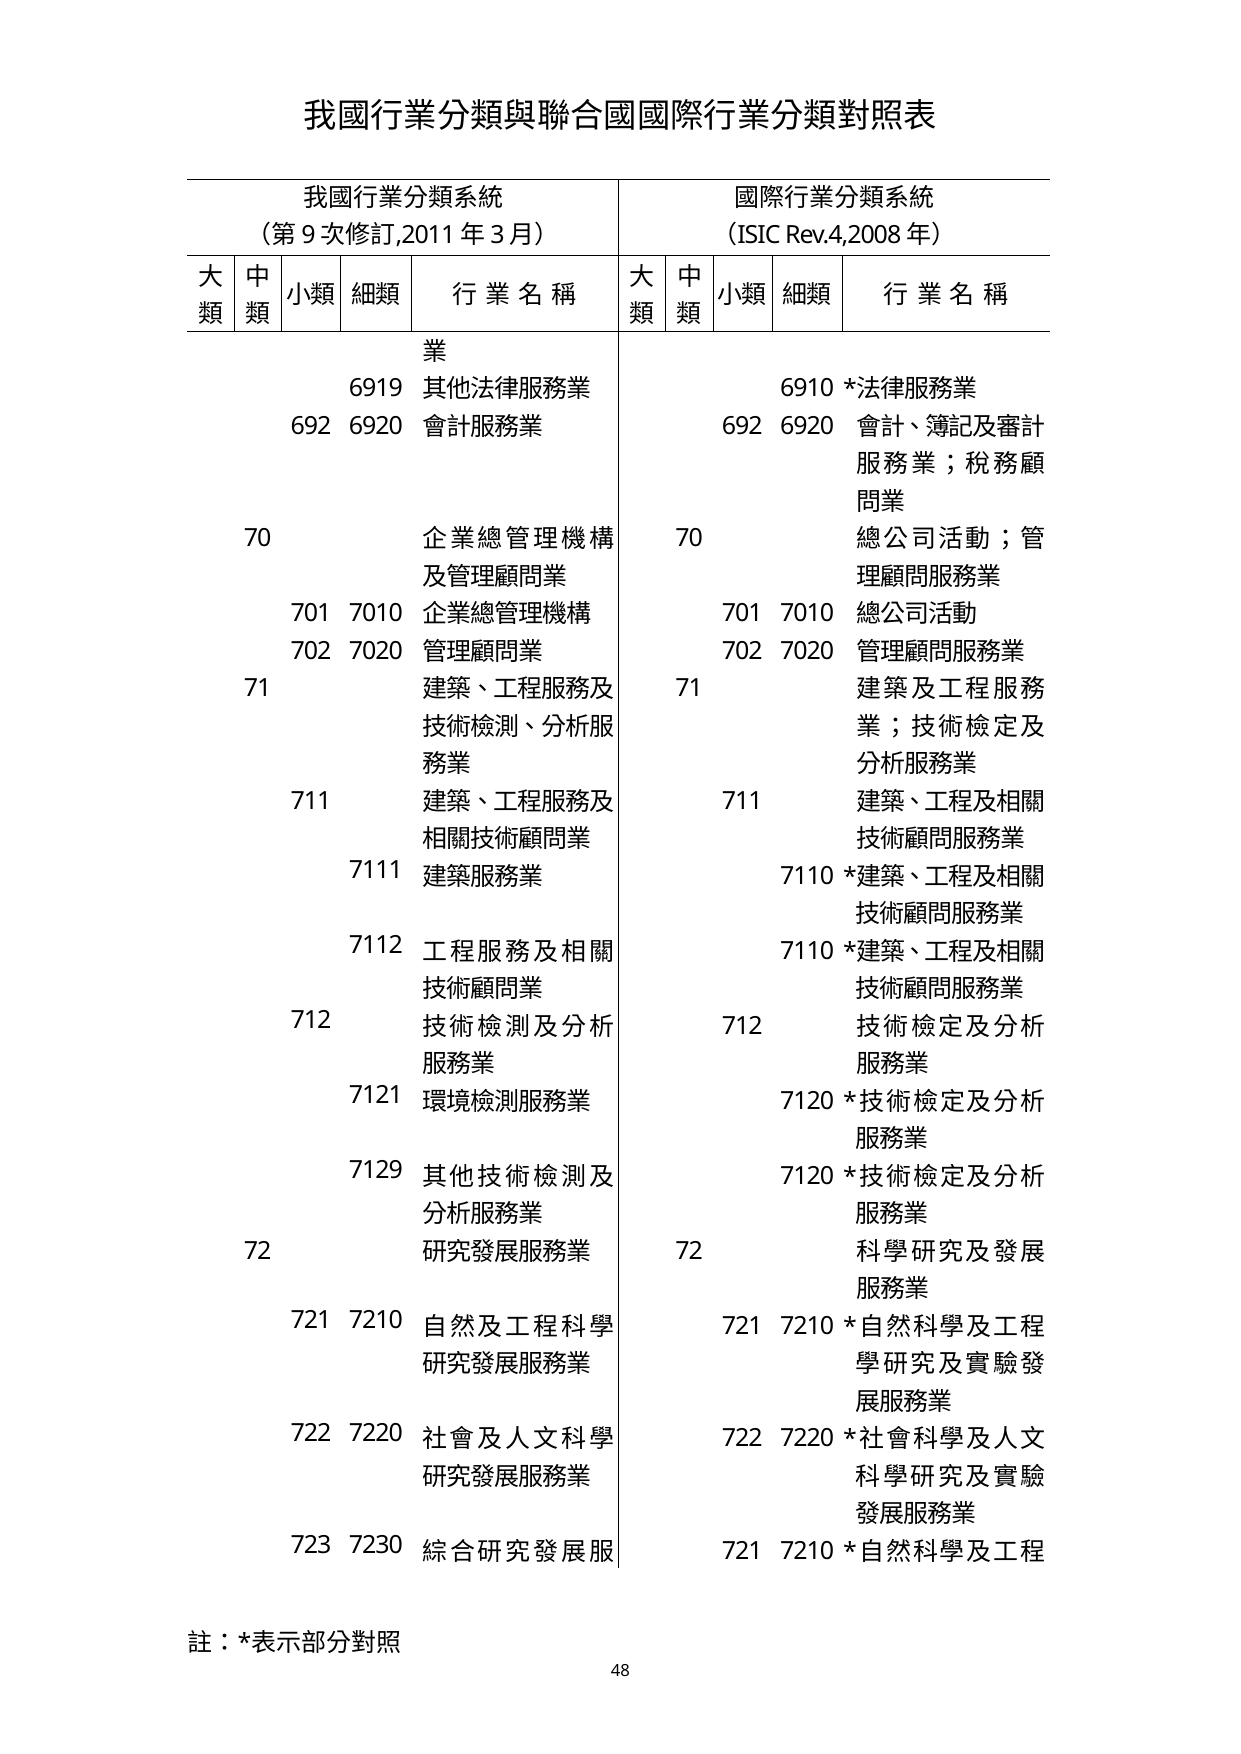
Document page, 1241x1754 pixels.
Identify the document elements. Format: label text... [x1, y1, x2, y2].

table_cell 692 [713, 406, 772, 518]
table_cell [666, 368, 713, 406]
table_cell [619, 1006, 666, 1081]
table_cell 工程服務及相關技術顧問業 [412, 931, 618, 1006]
table_cell [713, 368, 772, 406]
table_cell 技術檢定及分析服務業 [843, 1006, 1050, 1081]
table_cell 7020 [341, 631, 412, 668]
table_cell *自然科學及工程學研究及實驗發展服務業 [843, 1306, 1050, 1418]
table_cell [619, 1156, 666, 1231]
table_cell 行 業 名 稱 [412, 256, 618, 331]
table_cell [713, 1081, 772, 1156]
table_cell 業 [412, 332, 618, 368]
table_cell [282, 368, 341, 406]
table_cell [282, 1081, 341, 1156]
table_cell 7129 [341, 1156, 412, 1231]
table_cell [619, 332, 666, 368]
table_cell [619, 856, 666, 931]
table_cell [341, 668, 412, 781]
table_cell 6919 [341, 368, 412, 406]
table_cell [619, 1081, 666, 1156]
table_cell 7210 [772, 1531, 843, 1568]
table_cell 7110 [772, 931, 843, 1006]
table_cell [713, 931, 772, 1006]
table_cell 7210 [772, 1306, 843, 1418]
table_cell 研究發展服務業 [412, 1231, 618, 1306]
table_cell 行 業 名 稱 [843, 256, 1050, 331]
table_cell [282, 856, 341, 931]
table_cell [619, 593, 666, 631]
table_cell 6920 [772, 406, 843, 518]
table_cell [713, 332, 772, 368]
table_cell 72 [234, 1231, 282, 1306]
table_cell *社會科學及人文科學研究及實驗發展服務業 [843, 1418, 1050, 1531]
table_cell [666, 1156, 713, 1231]
table_cell *技術檢定及分析服務業 [843, 1081, 1050, 1156]
table_cell 其他法律服務業 [412, 368, 618, 406]
table_cell 72 [666, 1231, 713, 1306]
table_cell 科學研究及發展服務業 [843, 1231, 1050, 1306]
table_cell [666, 1306, 713, 1418]
table_cell [772, 668, 843, 781]
table_cell [666, 1418, 713, 1531]
table_cell [187, 1306, 234, 1418]
table_cell 721 [282, 1306, 341, 1418]
table_cell *建築、工程及相關技術顧問服務業 [843, 931, 1050, 1006]
table_cell 7230 [341, 1531, 412, 1568]
table_cell [187, 1531, 234, 1568]
table_cell 建築、工程服務及技術檢測、分析服務業 [412, 668, 618, 781]
table_cell [666, 1006, 713, 1081]
table_cell 建築、工程服務及相關技術顧問業 [412, 781, 618, 856]
table_cell 小類 [714, 256, 772, 331]
table_cell [187, 1156, 234, 1231]
table_cell [187, 406, 234, 518]
table_cell [666, 856, 713, 931]
table_cell [713, 668, 772, 781]
table_cell 6920 [341, 406, 412, 518]
table_cell 70 [666, 518, 713, 593]
table_cell [619, 1231, 666, 1306]
table_cell 綜合研究發展服 [412, 1531, 618, 1568]
table_cell 7120 [772, 1081, 843, 1156]
table_cell [341, 781, 412, 856]
table_cell 管理顧問業 [412, 631, 618, 668]
table_cell 721 [713, 1531, 772, 1568]
table_cell [619, 368, 666, 406]
table_cell 701 [713, 593, 772, 631]
table_cell [282, 668, 341, 781]
table_cell [234, 1081, 282, 1156]
table_cell *技術檢定及分析服務業 [843, 1156, 1050, 1231]
table_cell [234, 856, 282, 931]
table_cell [713, 518, 772, 593]
table_cell [282, 1156, 341, 1231]
table_cell [187, 1418, 234, 1531]
table_cell [234, 631, 282, 668]
table_cell [666, 931, 713, 1006]
table_cell [341, 1231, 412, 1306]
table_cell 細類 [773, 256, 842, 331]
table_cell 7010 [772, 593, 843, 631]
table_cell 722 [713, 1418, 772, 1531]
table_cell 7220 [772, 1418, 843, 1531]
table_cell 711 [282, 781, 341, 856]
table_cell 中類 [666, 256, 713, 331]
table_cell 大類 [187, 256, 234, 331]
table_cell 大類 [619, 256, 665, 331]
table_cell [234, 1006, 282, 1081]
table_cell [187, 332, 234, 368]
table_cell 702 [713, 631, 772, 668]
table_cell [619, 1418, 666, 1531]
table_cell [666, 593, 713, 631]
table_cell [772, 1231, 843, 1306]
table_cell 建築服務業 [412, 856, 618, 931]
table_cell [234, 781, 282, 856]
table_cell [234, 406, 282, 518]
table_cell 社會及人文科學研究發展服務業 [412, 1418, 618, 1531]
table_cell [187, 518, 234, 593]
table_cell 722 [282, 1418, 341, 1531]
table_cell 712 [282, 1006, 341, 1081]
table_cell 702 [282, 631, 341, 668]
table_cell [341, 1006, 412, 1081]
table_cell [187, 1081, 234, 1156]
table_cell [341, 332, 412, 368]
table_cell [187, 931, 234, 1006]
table_cell [187, 631, 234, 668]
table_cell 7112 [341, 931, 412, 1006]
table_cell 7210 [341, 1306, 412, 1418]
table_cell [666, 1531, 713, 1568]
table_cell 環境檢測服務業 [412, 1081, 618, 1156]
table_cell [772, 332, 843, 368]
table_cell [187, 368, 234, 406]
table_cell 71 [666, 668, 713, 781]
table_cell 建築及工程服務業；技術檢定及分析服務業 [843, 668, 1050, 781]
table_cell [713, 1231, 772, 1306]
table_cell 企業總管理機構 [412, 593, 618, 631]
table_cell [619, 406, 666, 518]
table_cell [234, 332, 282, 368]
table_cell 管理顧問服務業 [843, 631, 1050, 668]
table_cell 中類 [235, 256, 281, 331]
table_cell [187, 1231, 234, 1306]
table_cell [843, 332, 1050, 368]
table_cell [713, 1156, 772, 1231]
table_cell [713, 856, 772, 931]
table_cell [341, 518, 412, 593]
table_cell [619, 631, 666, 668]
table_cell *建築、工程及相關技術顧問服務業 [843, 856, 1050, 931]
table_cell 7010 [341, 593, 412, 631]
table_cell [234, 1156, 282, 1231]
table_header 國際行業分類系統 （ISIC Rev.4,2008年） [619, 180, 1050, 254]
table_cell 692 [282, 406, 341, 518]
table_cell 7111 [341, 856, 412, 931]
table_cell [619, 1306, 666, 1418]
table_cell [666, 406, 713, 518]
table_cell [234, 593, 282, 631]
table_cell [666, 631, 713, 668]
table_cell 711 [713, 781, 772, 856]
table_cell [666, 332, 713, 368]
table_cell [619, 668, 666, 781]
table_cell 7121 [341, 1081, 412, 1156]
table_cell 其他技術檢測及分析服務業 [412, 1156, 618, 1231]
table_cell 小類 [282, 256, 340, 331]
table_cell 701 [282, 593, 341, 631]
table_cell 70 [234, 518, 282, 593]
table_cell [234, 1531, 282, 1568]
table_cell [772, 1006, 843, 1081]
table_cell 723 [282, 1531, 341, 1568]
table_cell [187, 1006, 234, 1081]
table_cell [234, 1306, 282, 1418]
table_cell 721 [713, 1306, 772, 1418]
table_cell 7120 [772, 1156, 843, 1231]
table_cell [282, 332, 341, 368]
table_cell 總公司活動 [843, 593, 1050, 631]
table_cell [282, 1231, 341, 1306]
table_cell [234, 1418, 282, 1531]
table_cell [234, 368, 282, 406]
table_cell 會計服務業 [412, 406, 618, 518]
table_cell [666, 781, 713, 856]
table_cell [619, 781, 666, 856]
table_cell 技術檢測及分析服務業 [412, 1006, 618, 1081]
table_cell 6910 [772, 368, 843, 406]
table_cell [187, 593, 234, 631]
table_cell 自然及工程科學研究發展服務業 [412, 1306, 618, 1418]
table_cell [187, 781, 234, 856]
table_cell [187, 856, 234, 931]
table_cell 企業總管理機構及管理顧問業 [412, 518, 618, 593]
table_header 我國行業分類系統 （第9次修訂,2011年3月） [187, 180, 618, 254]
table_cell [619, 518, 666, 593]
table_cell *自然科學及工程 [843, 1531, 1050, 1568]
table_cell [772, 781, 843, 856]
table_cell [282, 518, 341, 593]
table_cell *法律服務業 [843, 368, 1050, 406]
table_cell [234, 931, 282, 1006]
table_cell 7110 [772, 856, 843, 931]
table_cell 建築、工程及相關技術顧問服務業 [843, 781, 1050, 856]
table_cell 總公司活動；管理顧問服務業 [843, 518, 1050, 593]
table_cell [619, 931, 666, 1006]
table_cell [187, 668, 234, 781]
table_cell 7220 [341, 1418, 412, 1531]
table_cell 7020 [772, 631, 843, 668]
table_cell [619, 1531, 666, 1568]
table_cell 712 [713, 1006, 772, 1081]
table_cell 細類 [341, 256, 411, 331]
table_cell [772, 518, 843, 593]
table_cell 71 [234, 668, 282, 781]
table_cell [282, 931, 341, 1006]
table_cell 會計、簿記及審計服務業；稅務顧問業 [843, 406, 1050, 518]
table_cell [666, 1081, 713, 1156]
